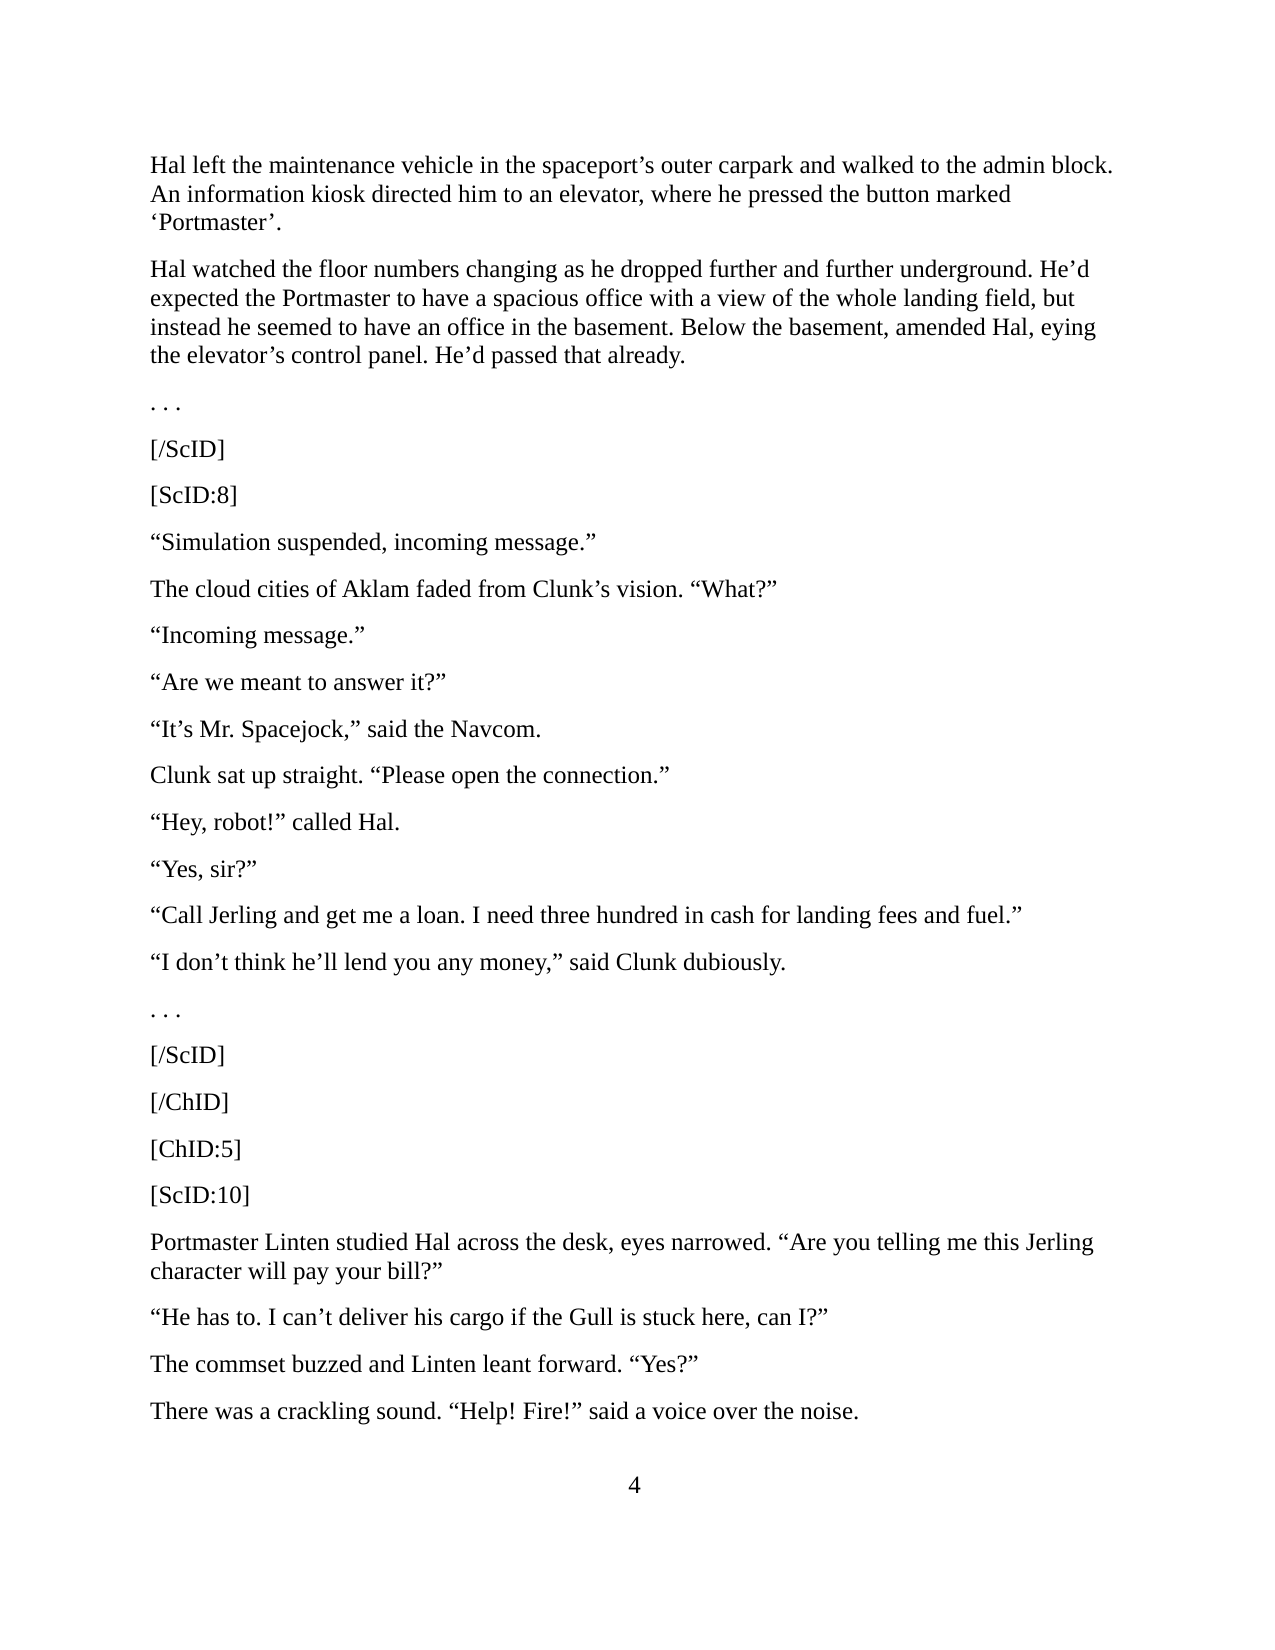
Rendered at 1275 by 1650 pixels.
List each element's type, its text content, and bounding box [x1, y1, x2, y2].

text . . . [150, 387, 1125, 416]
text . . . [150, 994, 1125, 1022]
text [ChID:5] [150, 1134, 1125, 1162]
text “Yes, sir?” [150, 854, 1125, 882]
text [ScID:10] [150, 1180, 1125, 1209]
text There was a crackling sound. “Help! Fire!” said a voice over the noise. [150, 1396, 1125, 1424]
text Portmaster Linten studied Hal across the desk, eyes narrowed. “Are you telling me this Jerling character will pay your bill?” [150, 1227, 1125, 1284]
text “Hey, robot!” called Hal. [150, 807, 1125, 836]
text The commset buzzed and Linten leant forward. “Yes?” [150, 1349, 1125, 1378]
text Hal watched the floor numbers changing as he dropped further and further underground. He’d expected the Portmaster to have a spacious office with a view of the whole landing field, but instead he seemed to have an office in the basement. Below the basement, amended Hal, eying the elevator’s control panel. He’d passed that already. [150, 254, 1125, 369]
text “He has to. I can’t deliver his cargo if the Gull is stuck here, can I?” [150, 1302, 1125, 1331]
text [ScID:8] [150, 480, 1125, 509]
text Hal left the maintenance vehicle in the spaceport’s outer carpark and walked to the admin block. An information kiosk directed him to an elevator, where he pressed the button marked ‘Portmaster’. [150, 150, 1125, 236]
text [/ChID] [150, 1087, 1125, 1116]
text Clunk sat up straight. “Please open the connection.” [150, 760, 1125, 789]
text “Incoming message.” [150, 620, 1125, 649]
text [/ScID] [150, 434, 1125, 462]
text [/ScID] [150, 1040, 1125, 1069]
text “It’s Mr. Spacejock,” said the Navcom. [150, 714, 1125, 742]
text “Simulation suspended, incoming message.” [150, 527, 1125, 556]
text “I don’t think he’ll lend you any money,” said Clunk dubiously. [150, 947, 1125, 976]
text “Are we meant to answer it?” [150, 667, 1125, 696]
text “Call Jerling and get me a loan. I need three hundred in cash for landing fees and fuel.” [150, 900, 1125, 929]
text The cloud cities of Aklam faded from Clunk’s vision. “What?” [150, 574, 1125, 602]
